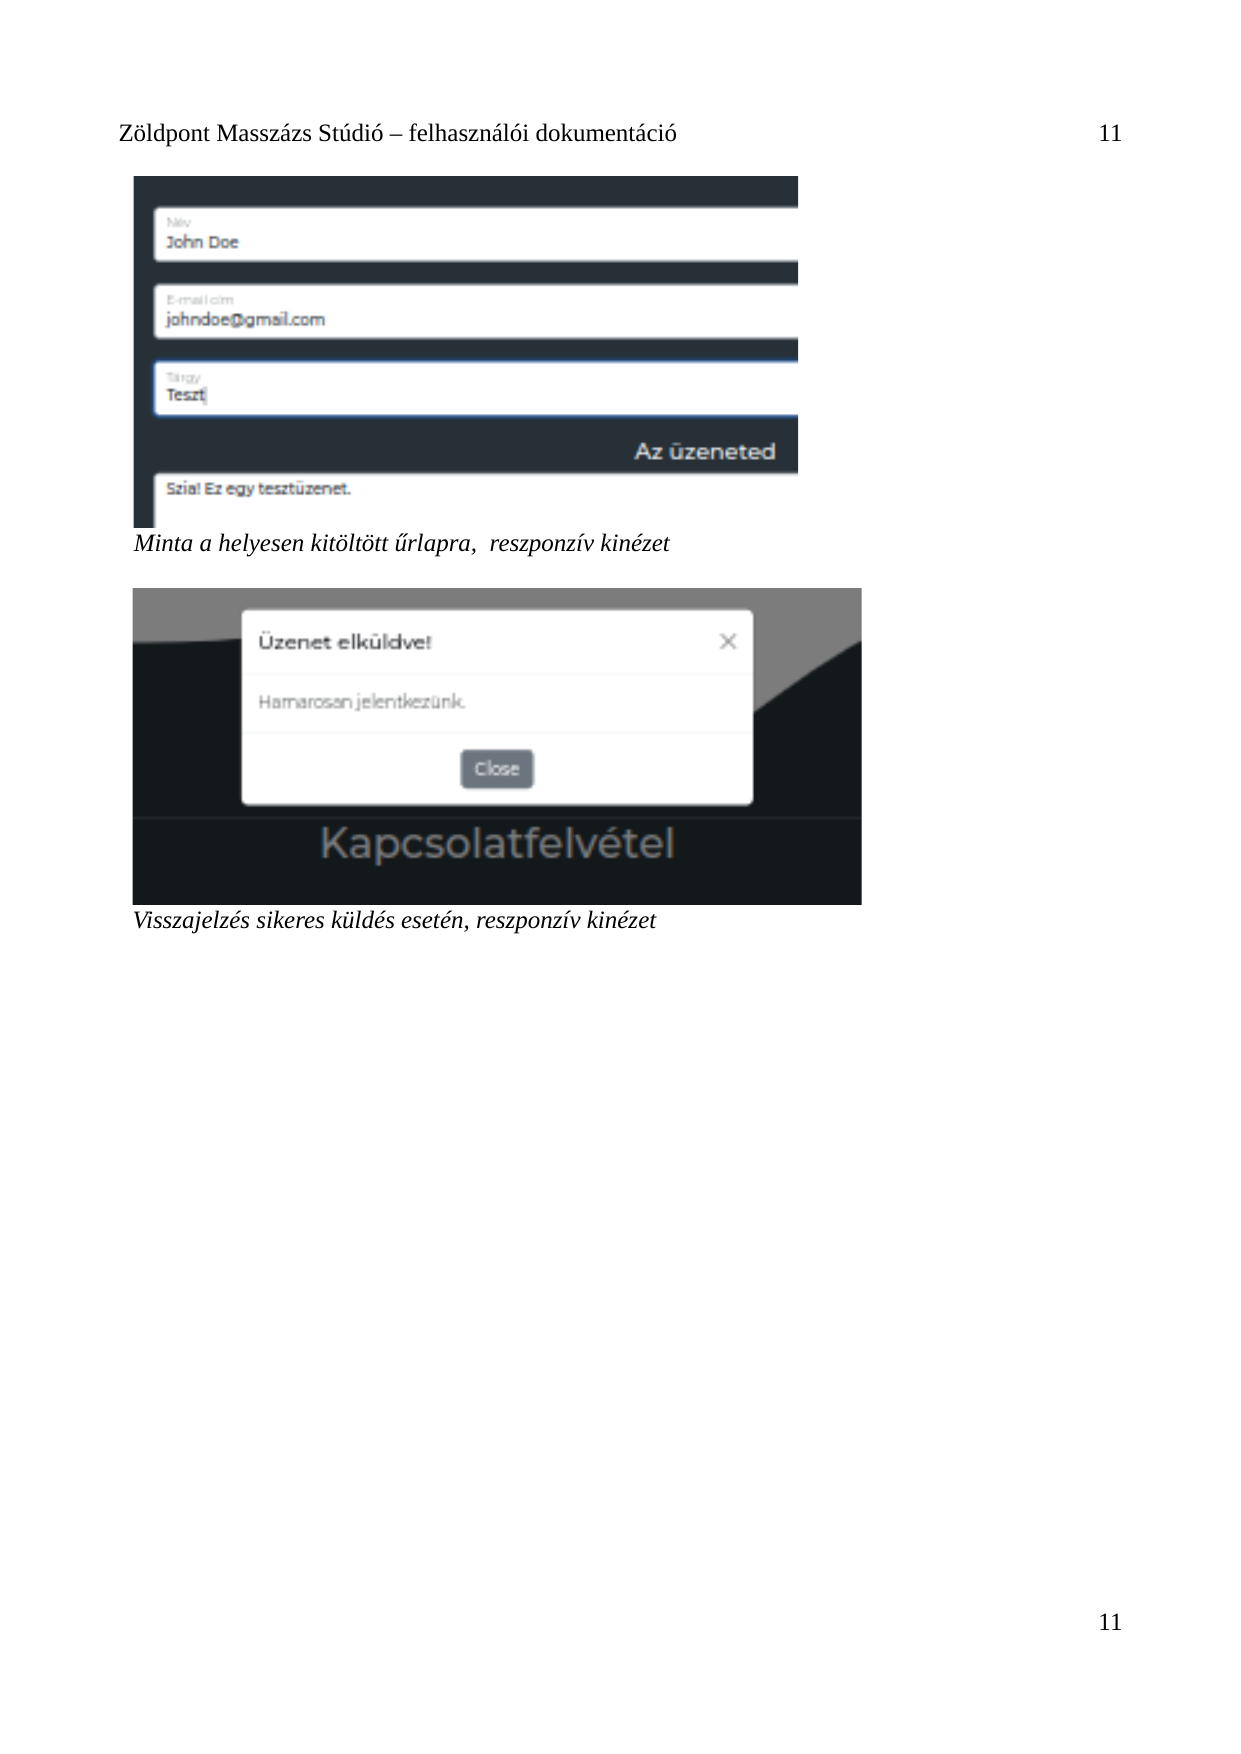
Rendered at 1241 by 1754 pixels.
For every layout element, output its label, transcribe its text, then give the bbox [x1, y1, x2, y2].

picture [132, 588, 862, 905]
text Minta a helyesen kitöltött űrlapra, reszponzív kinézet [133, 528, 798, 557]
text Visszajelzés sikeres küldés esetén, reszponzív kinézet [132, 905, 862, 933]
picture [133, 176, 799, 528]
